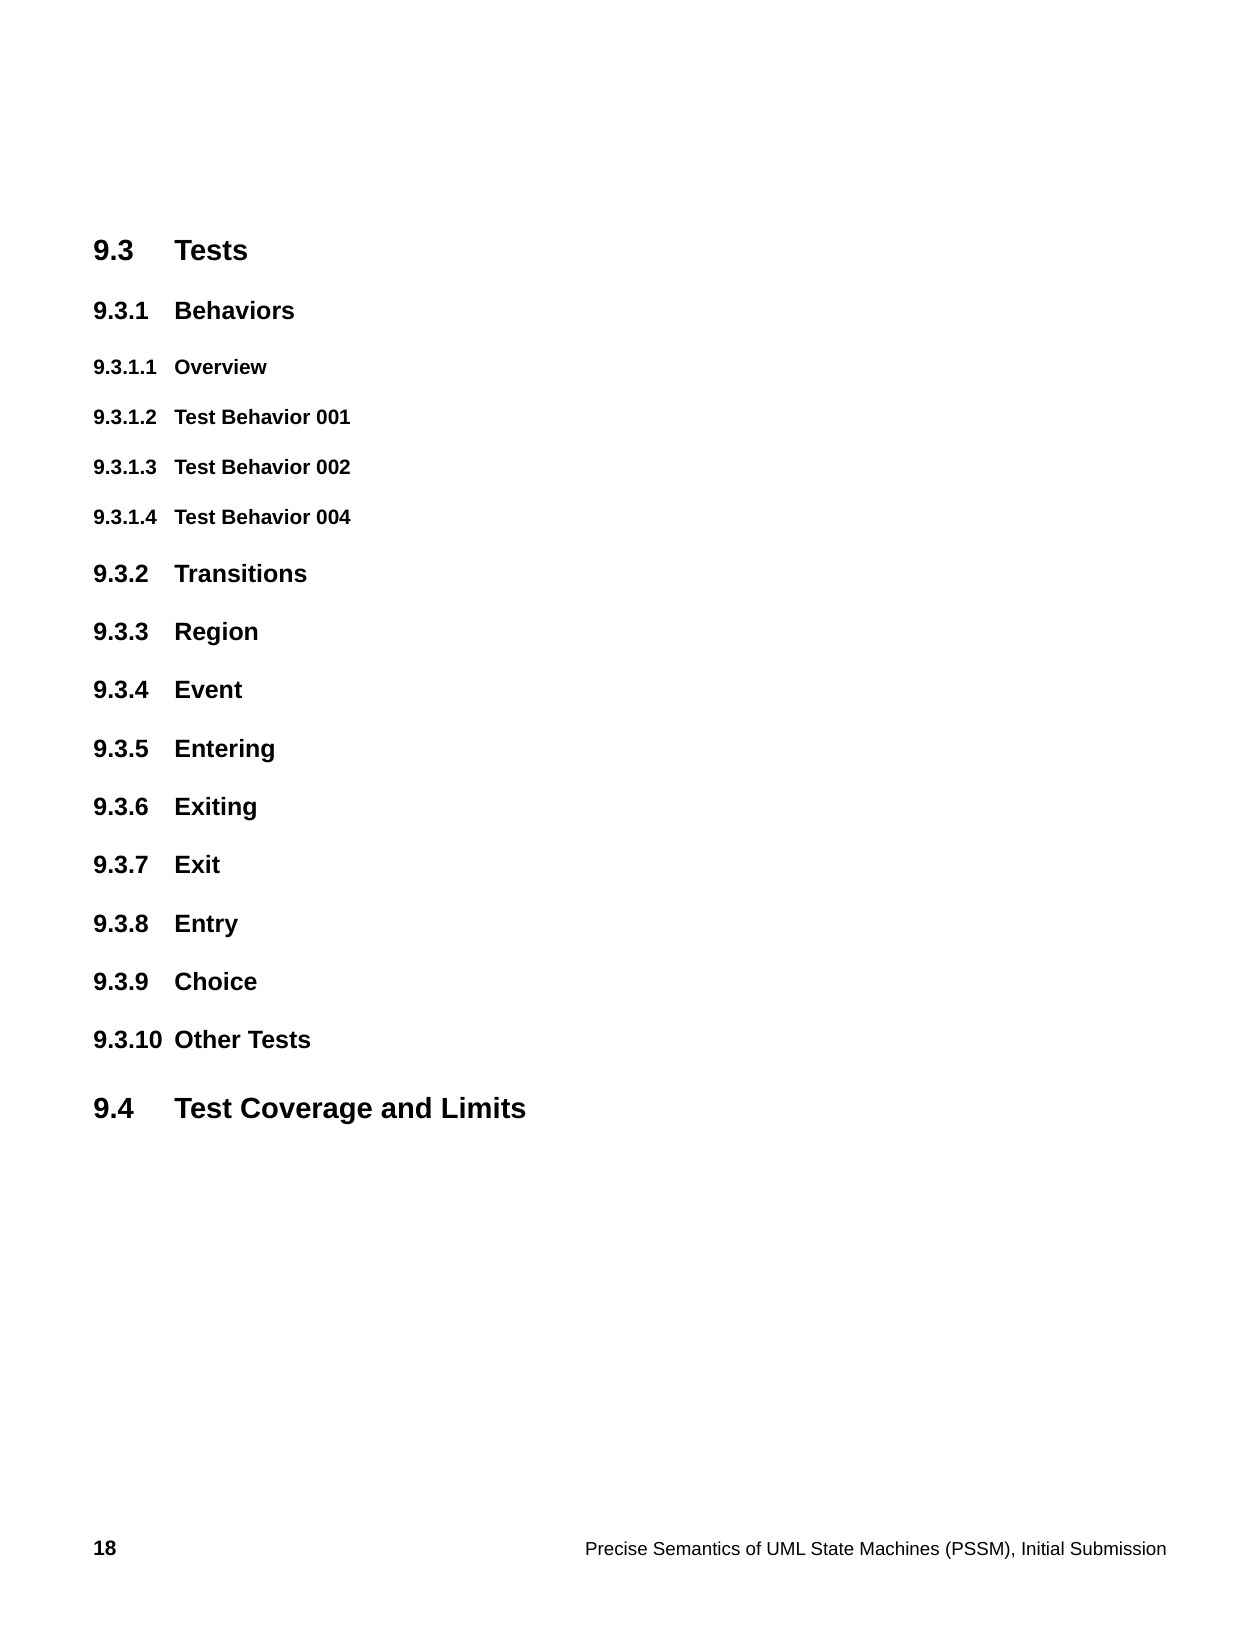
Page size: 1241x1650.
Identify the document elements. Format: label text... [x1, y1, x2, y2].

subtitle Tests [93, 231, 1164, 266]
subtitle Region [93, 616, 1164, 646]
subtitle Event [93, 675, 1164, 704]
subtitle Test Behavior 001 [93, 404, 1164, 429]
subtitle Exit [93, 850, 1164, 879]
subtitle Test Behavior 004 [93, 504, 1164, 529]
subtitle Overview [93, 354, 1164, 379]
subtitle Choice [93, 966, 1164, 996]
subtitle Entry [93, 908, 1164, 937]
subtitle Other Tests [93, 1025, 1164, 1054]
subtitle Transitions [93, 558, 1164, 587]
subtitle Test Coverage and Limits [93, 1089, 1164, 1125]
subtitle Test Behavior 002 [93, 454, 1164, 479]
subtitle Exiting [93, 791, 1164, 821]
subtitle Behaviors [93, 296, 1164, 325]
subtitle Entering [93, 733, 1164, 762]
